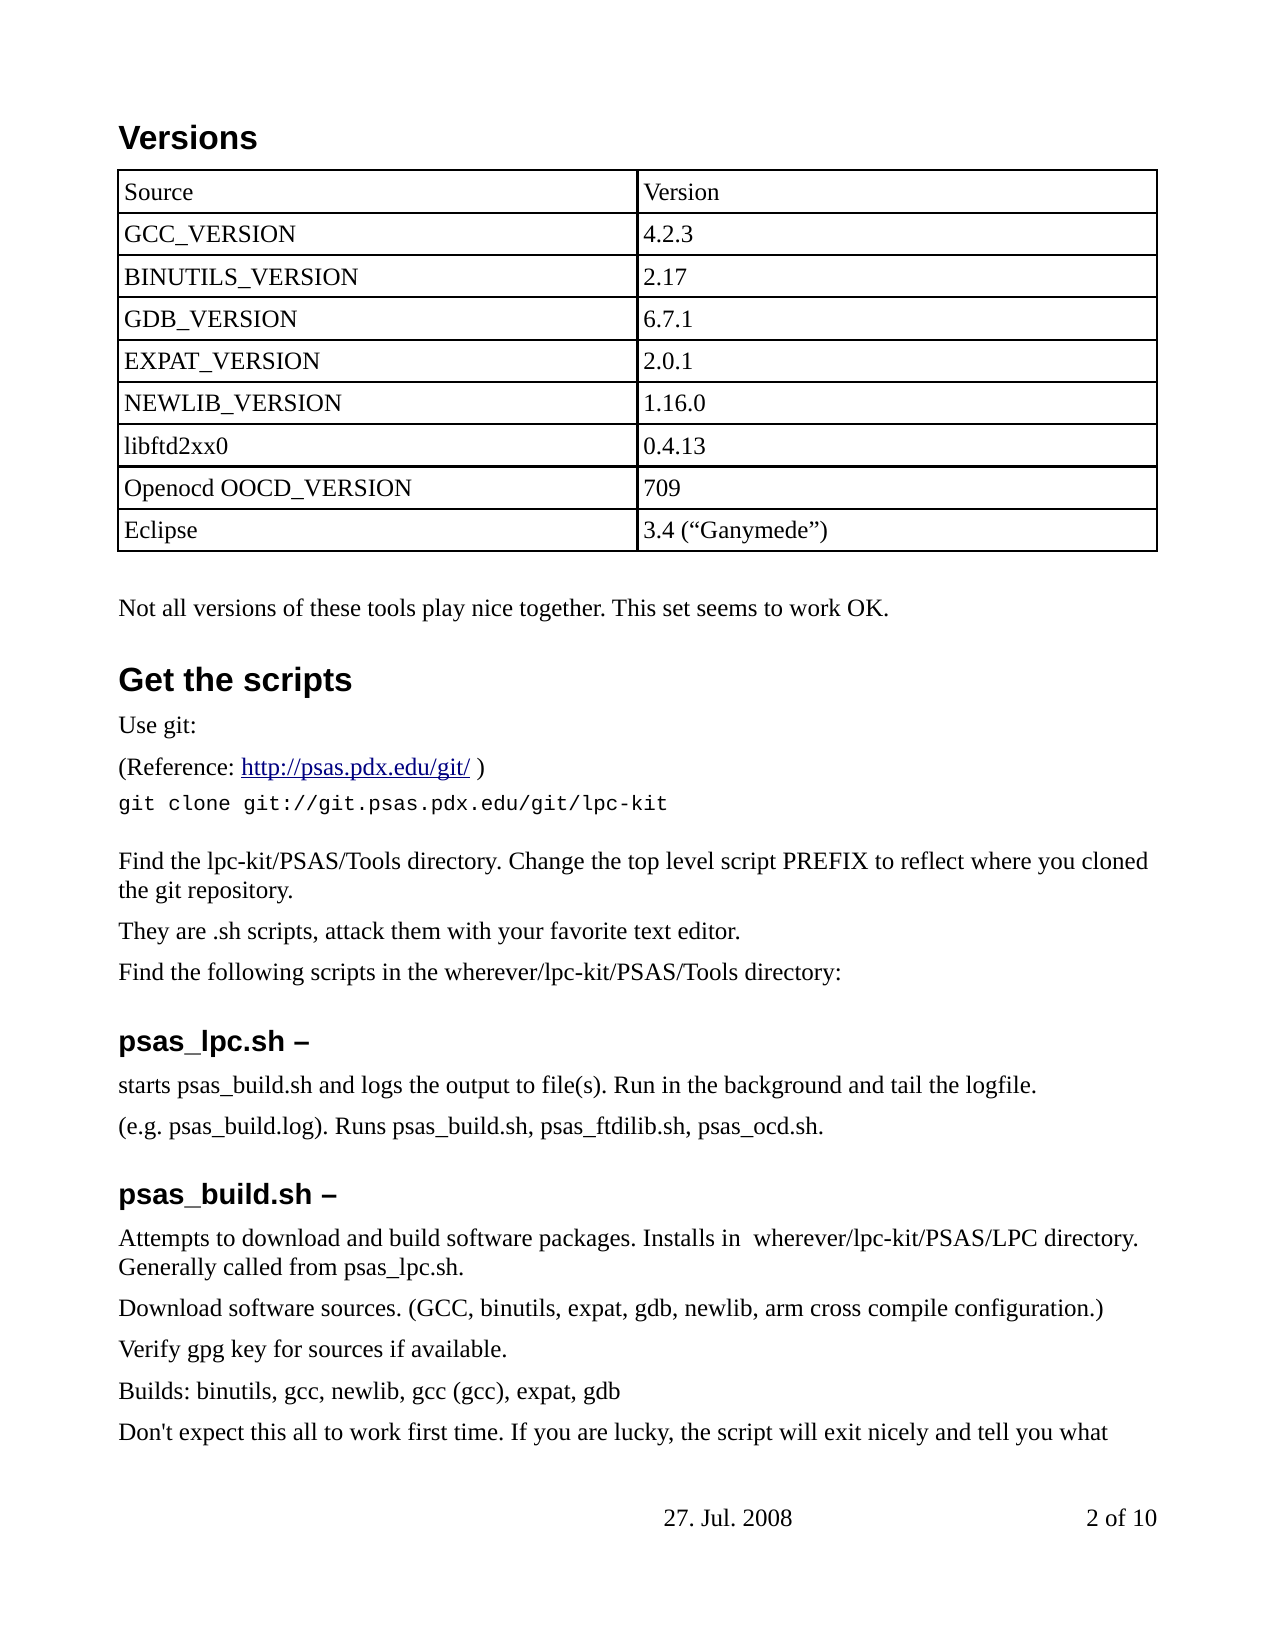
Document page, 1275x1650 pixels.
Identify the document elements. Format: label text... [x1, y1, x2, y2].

text Verify gpg key for sources if available. [118, 1334, 1157, 1363]
table_cell Openocd OOCD_VERSION [119, 468, 636, 508]
text Not all versions of these tools play nice together. This set seems to work OK. [118, 593, 1157, 622]
text Download software sources. (GCC, binutils, expat, gdb, newlib, arm cross compile configuration.) [118, 1293, 1157, 1322]
subtitle Get the scripts [118, 659, 1157, 698]
table_cell 709 [639, 468, 1156, 508]
text starts psas_build.sh and logs the output to file(s). Run in the background and tail the logfile. [118, 1070, 1157, 1098]
table_cell 2.17 [639, 256, 1156, 296]
table_cell 3.4 (“Ganymede”) [639, 510, 1156, 550]
table_cell NEWLIB_VERSION [119, 383, 636, 423]
subtitle psas_lpc.sh – [118, 1024, 1157, 1057]
text Don't expect this all to work first time. If you are lucky, the script will exit nicely and tell you what [118, 1417, 1157, 1446]
table_cell EXPAT_VERSION [119, 341, 636, 381]
subtitle psas_build.sh – [118, 1177, 1157, 1211]
text Use git: [118, 711, 1157, 739]
text git clone git://git.psas.pdx.edu/git/lpc-kit [118, 793, 1157, 817]
text Find the following scripts in the wherever/lpc-kit/PSAS/Tools directory: [118, 957, 1157, 986]
table_cell GDB_VERSION [119, 298, 636, 338]
table_cell 1.16.0 [639, 383, 1156, 423]
table_cell GCC_VERSION [119, 214, 636, 254]
text Builds: binutils, gcc, newlib, gcc (gcc), expat, gdb [118, 1376, 1157, 1404]
text Attempts to download and build software packages. Installs in wherever/lpc-kit/PSAS/LPC directory. Generally called from psas_lpc.sh. [118, 1223, 1157, 1281]
table_header Source [119, 171, 636, 212]
table_cell 6.7.1 [639, 298, 1156, 338]
table_cell BINUTILS_VERSION [119, 256, 636, 296]
text Find the lpc-kit/PSAS/Tools directory. Change the top level script PREFIX to reflect where you cloned the git repository. [118, 846, 1157, 904]
table_cell 2.0.1 [639, 341, 1156, 381]
subtitle Versions [118, 118, 1157, 157]
table_cell Eclipse [119, 510, 636, 550]
table_cell 0.4.13 [639, 425, 1156, 465]
table_cell libftd2xx0 [119, 425, 636, 465]
text (Reference: http://psas.pdx.edu/git/ ) [118, 752, 1157, 781]
table_header Version [639, 171, 1156, 212]
text They are .sh scripts, attack them with your favorite text editor. [118, 916, 1157, 945]
text (e.g. psas_build.log). Runs psas_build.sh, psas_ftdilib.sh, psas_ocd.sh. [118, 1111, 1157, 1140]
table_cell 4.2.3 [639, 214, 1156, 254]
